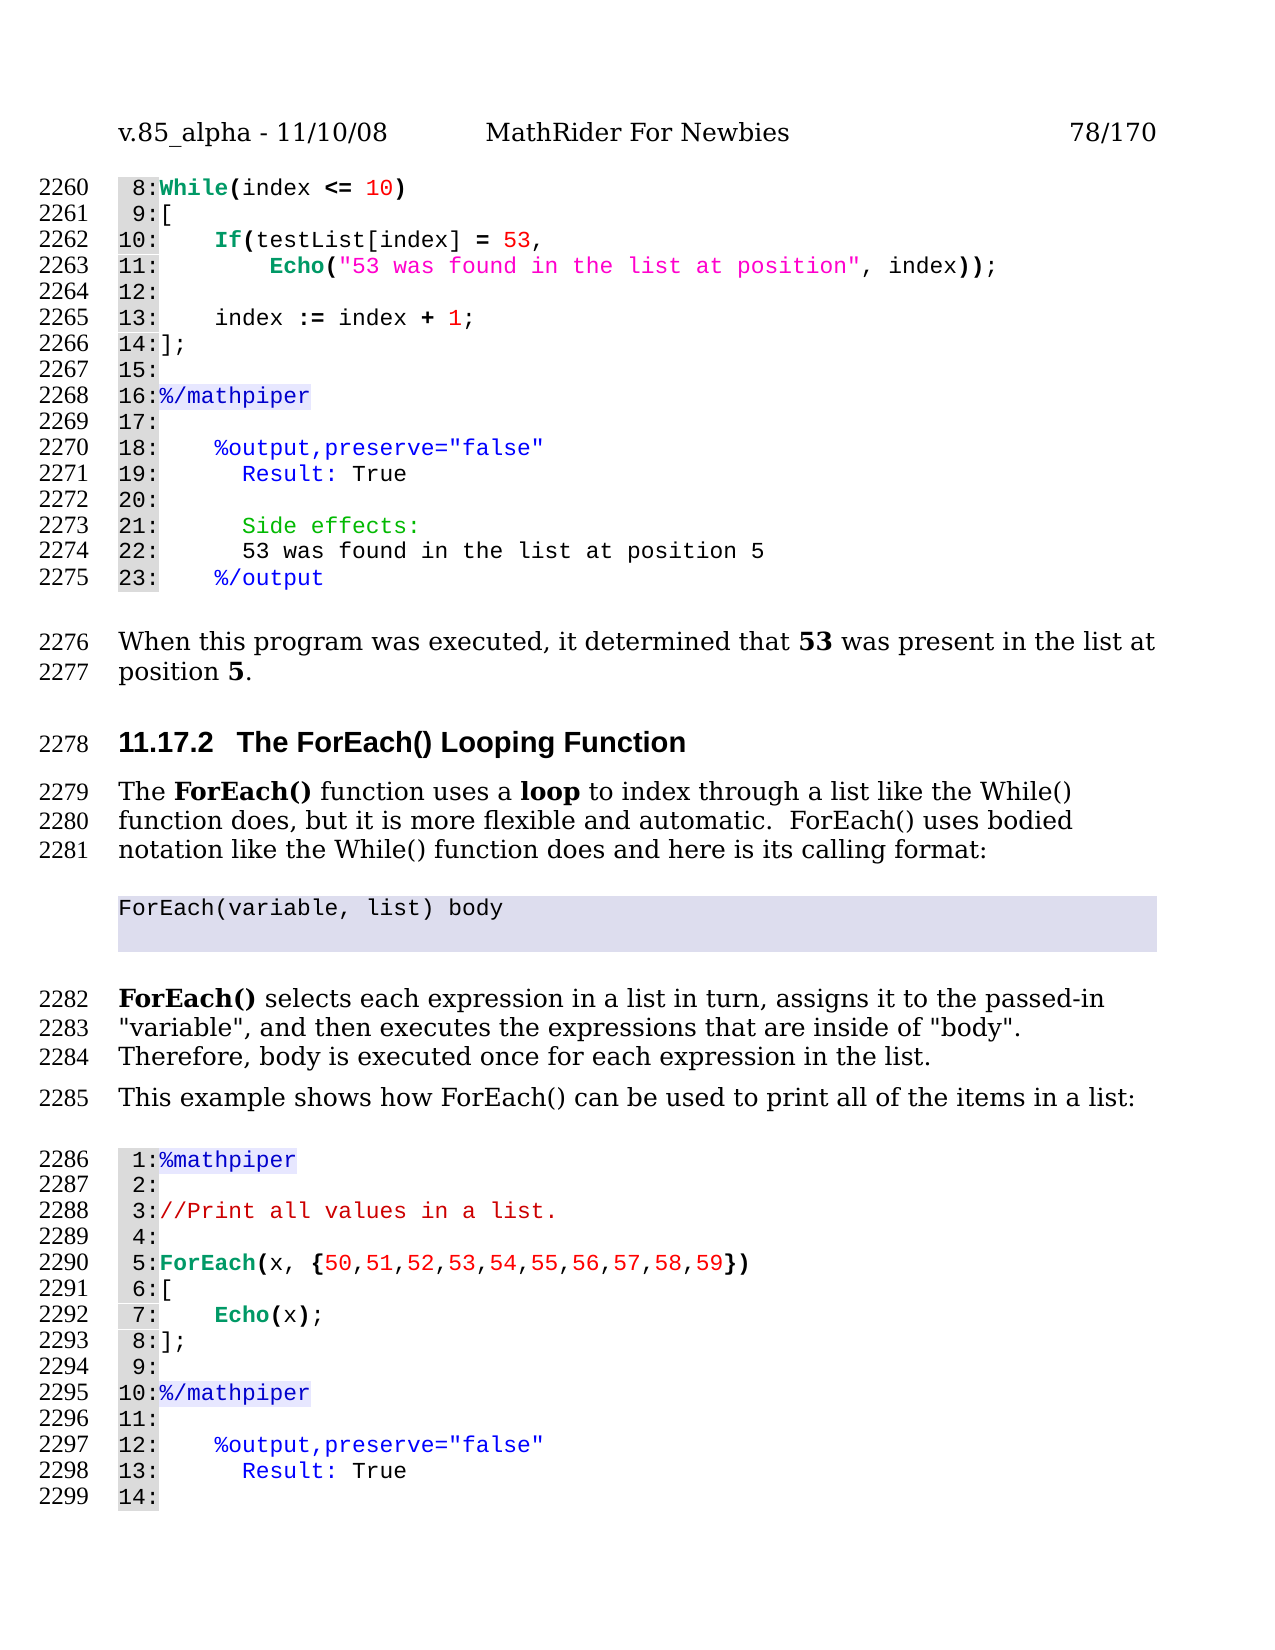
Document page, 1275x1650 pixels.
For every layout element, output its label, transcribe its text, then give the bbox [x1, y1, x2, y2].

text 15: [118, 358, 1157, 384]
text 18: %output,preserve="false" [118, 436, 1157, 462]
text 1:%mathpiper [118, 1148, 1157, 1174]
text 4: [118, 1226, 1157, 1252]
text 19: Result: True [118, 462, 1157, 488]
text 11: [118, 1407, 1157, 1433]
text 14: [118, 1485, 1157, 1511]
text 3://Print all values in a list. [118, 1200, 1157, 1226]
text 23: %/output [118, 566, 1157, 592]
text 17: [118, 410, 1157, 436]
text When this program was executed, it determined that 53 was present in the list at position 5. [118, 627, 1157, 686]
text 22: 53 was found in the list at position 5 [118, 540, 1157, 566]
text 7: Echo(x); [118, 1303, 1157, 1329]
text The ForEach() function uses a loop to index through a list like the While() function does, but it is more flexible and automatic. ForEach() uses bodied notation like the While() function does and here is its calling format: [118, 777, 1157, 864]
subtitle The ForEach() Looping Function [118, 725, 1157, 759]
text 8:While(index <= 10) [118, 177, 1157, 203]
table_header ForEach(variable, list) body [118, 896, 1157, 952]
text 12: [118, 281, 1157, 306]
text 11: Echo("53 was found in the list at position", index)); [118, 254, 1157, 281]
text 9:[ [118, 203, 1157, 229]
text ForEach() selects each expression in a list in turn, assigns it to the passed-in "variable", and then executes the expressions that are inside of "body". Therefore, body is executed once for each expression in the list. [118, 984, 1157, 1071]
text This example shows how ForEach() can be used to print all of the items in a list: [118, 1083, 1157, 1113]
text 2: [118, 1174, 1157, 1200]
text 21: Side effects: [118, 514, 1157, 540]
text 5:ForEach(x, {50,51,52,53,54,55,56,57,58,59}) [118, 1252, 1157, 1278]
text 10: If(testList[index] = 53, [118, 229, 1157, 254]
text 13: Result: True [118, 1459, 1157, 1485]
text 20: [118, 488, 1157, 514]
text 16:%/mathpiper [118, 384, 1157, 410]
text 9: [118, 1355, 1157, 1381]
text 13: index := index + 1; [118, 306, 1157, 332]
text 6:[ [118, 1278, 1157, 1303]
text 12: %output,preserve="false" [118, 1433, 1157, 1459]
text 10:%/mathpiper [118, 1381, 1157, 1407]
text 14:]; [118, 332, 1157, 358]
text 8:]; [118, 1329, 1157, 1355]
